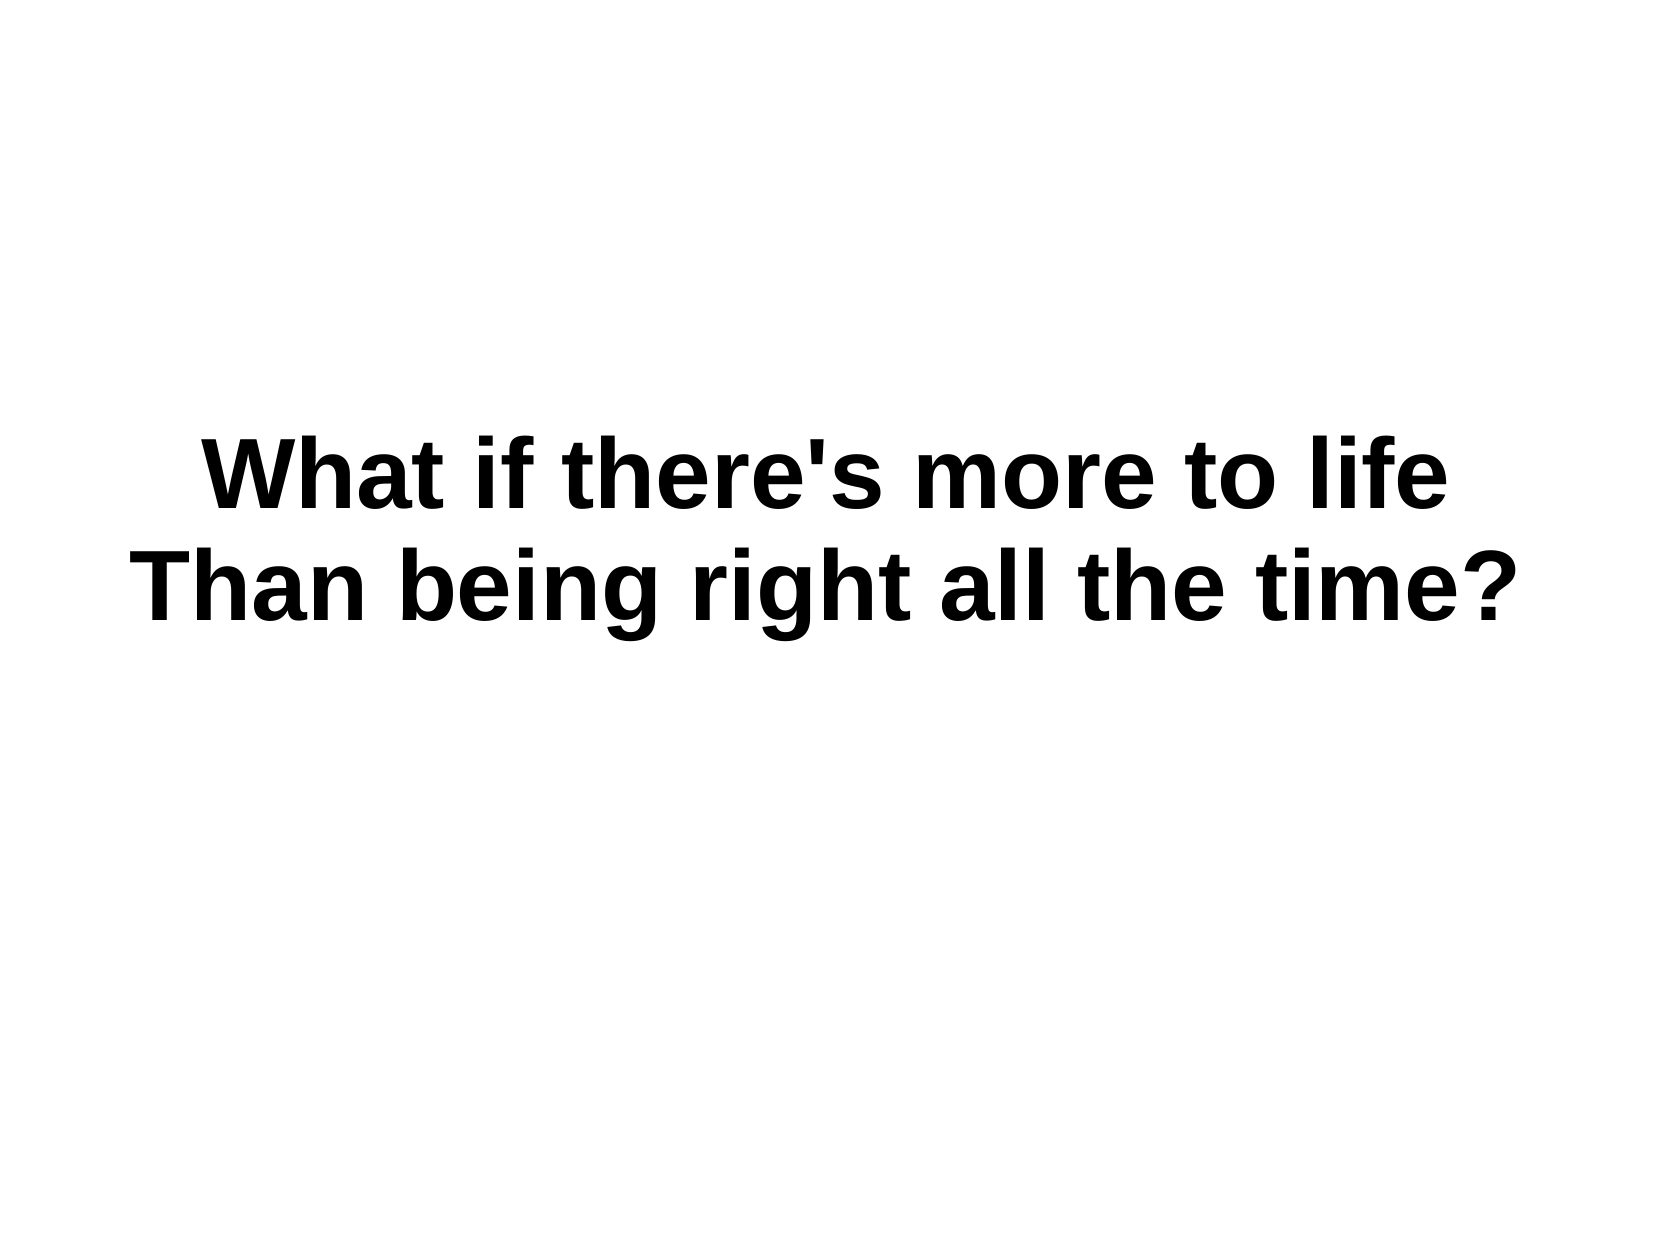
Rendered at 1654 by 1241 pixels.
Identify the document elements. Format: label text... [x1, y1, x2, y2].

subtitle What if there's more to life Than being right all the time? [82, 49, 1571, 1010]
